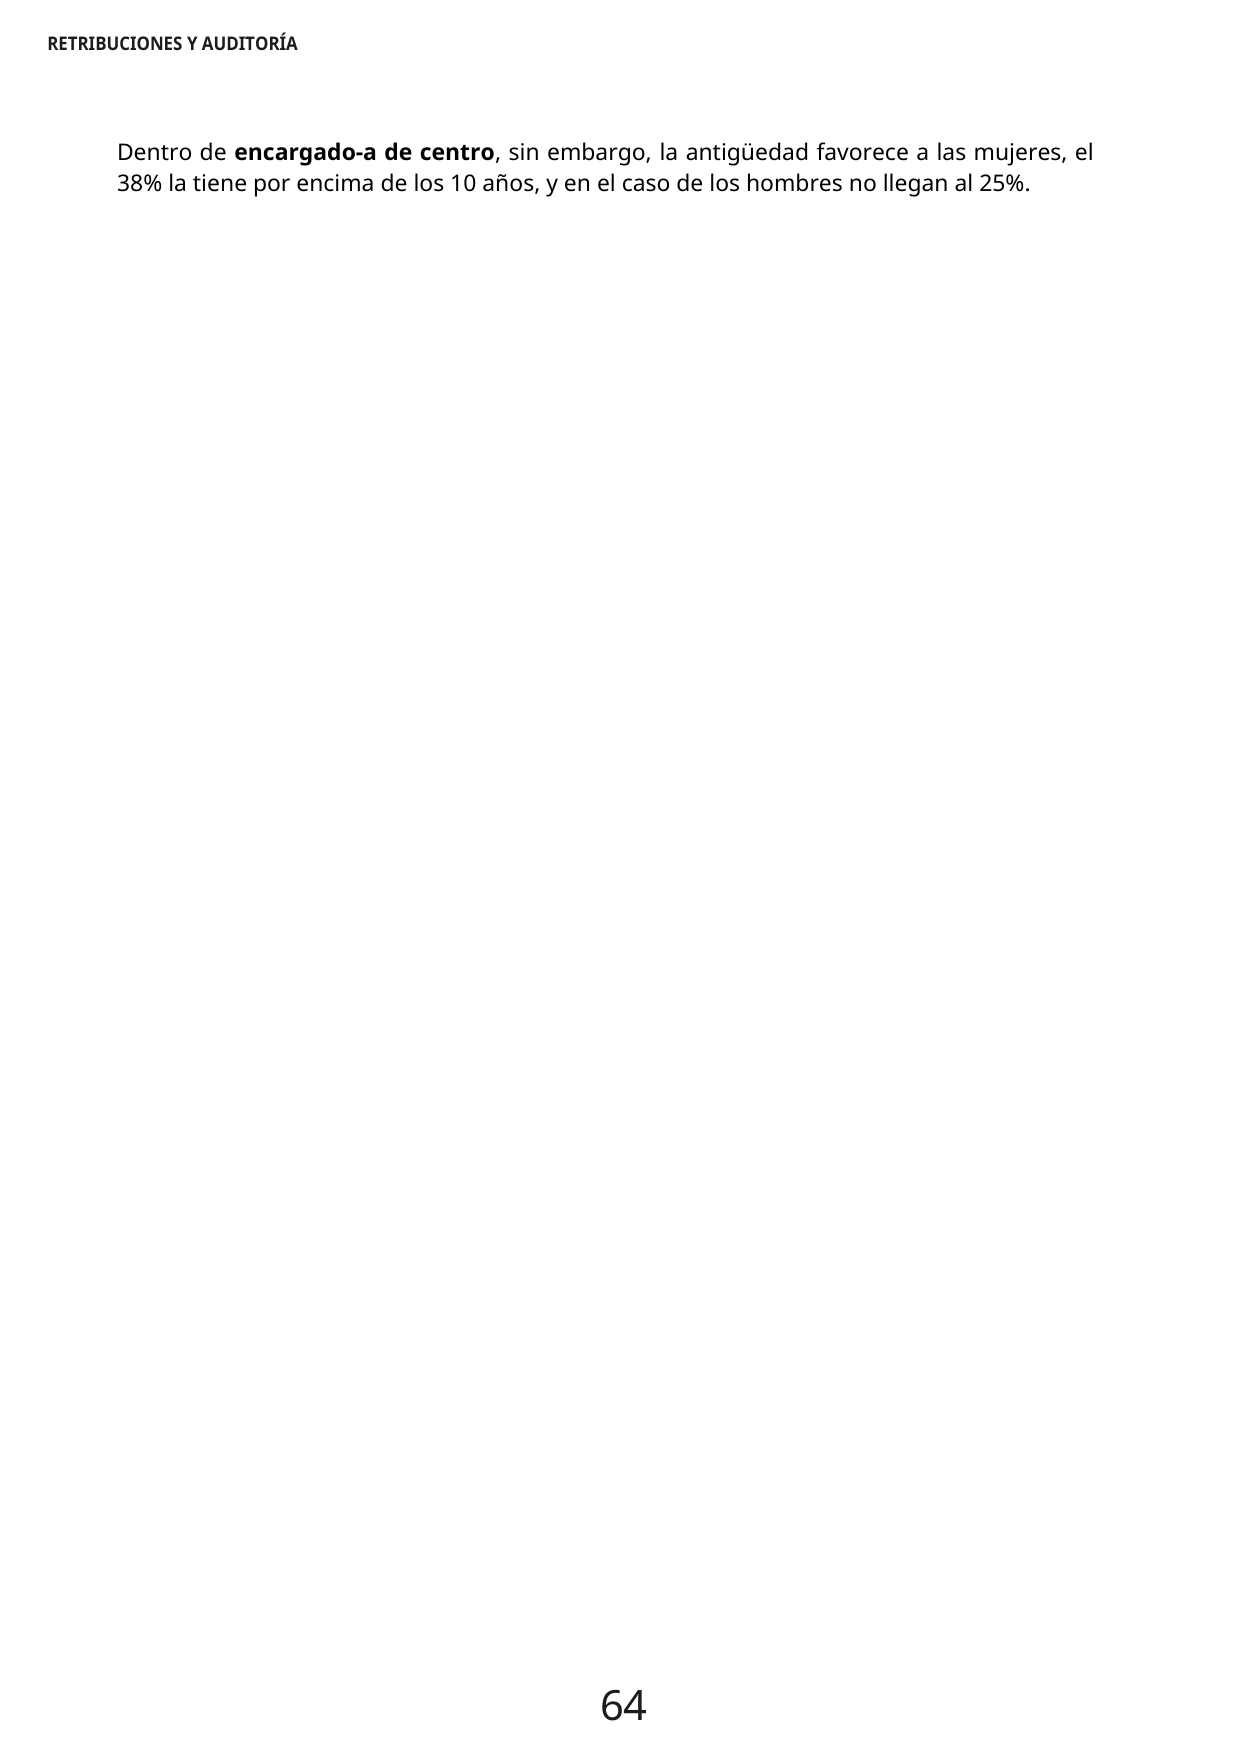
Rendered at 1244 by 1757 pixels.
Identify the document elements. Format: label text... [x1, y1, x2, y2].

text Dentro de encargado-a de centro, sin embargo, la antigüedad favorece a las mujeres, el 38% la tiene por encima de los 10 años, y en el caso de los hombres no llegan al 25%. [117, 136, 1094, 198]
